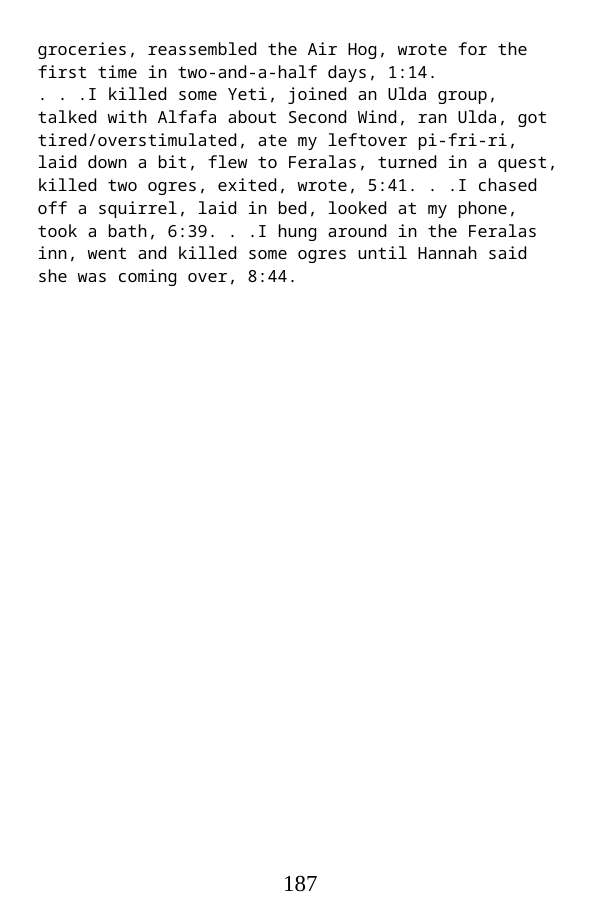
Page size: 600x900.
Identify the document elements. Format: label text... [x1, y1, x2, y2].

text groceries, reassembled the Air Hog, wrote for the first time in two-and-a-half days, 1:14. [37, 37, 562, 83]
text . . .I killed some Yeti, joined an Ulda group, talked with Alfafa about Second Wind, ran Ulda, got tired/overstimulated, ate my leftover pi-fri-ri, laid down a bit, flew to Feralas, turned in a quest, killed two ogres, exited, wrote, 5:41. . .I chased off a squirrel, laid in bed, looked at my phone, took a bath, 6:39. . .I hung around in the Feralas inn, went and killed some ogres until Hannah said she was coming over, 8:44. [37, 83, 562, 287]
